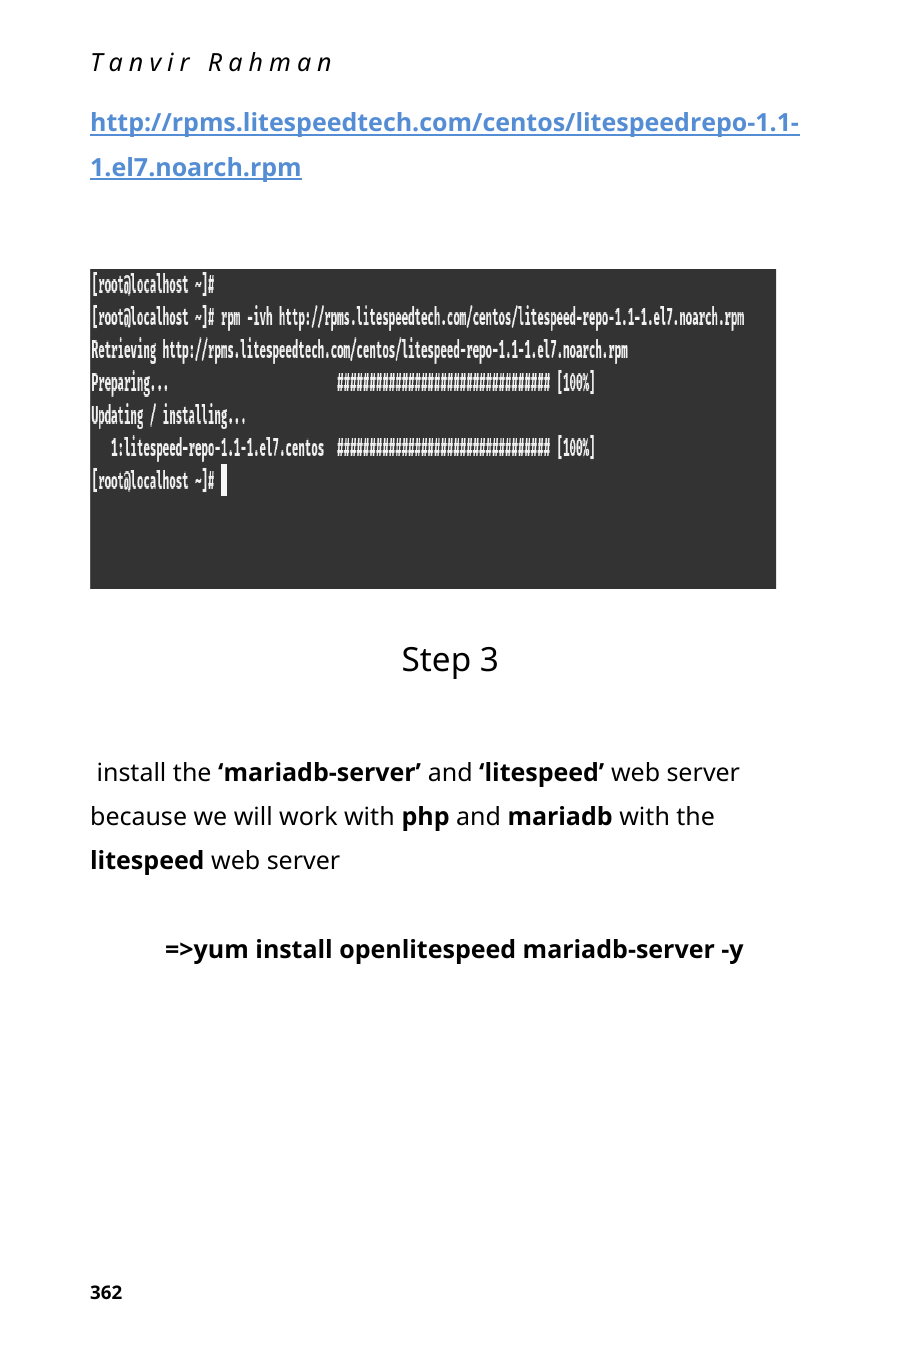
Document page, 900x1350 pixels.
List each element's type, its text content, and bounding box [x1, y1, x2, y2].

text install the ‘mariadb-server’ and ‘litespeed’ web server because we will work with php and mariadb with the litespeed web server [90, 754, 810, 877]
text =>yum install openlitespeed mariadb-server -y [90, 931, 810, 965]
text http://rpms.litespeedtech.com/centos/litespeedrepo-1.1-1.el7.noarch.rpm [90, 105, 810, 183]
picture [90, 269, 777, 589]
text Step 3 [90, 636, 810, 682]
